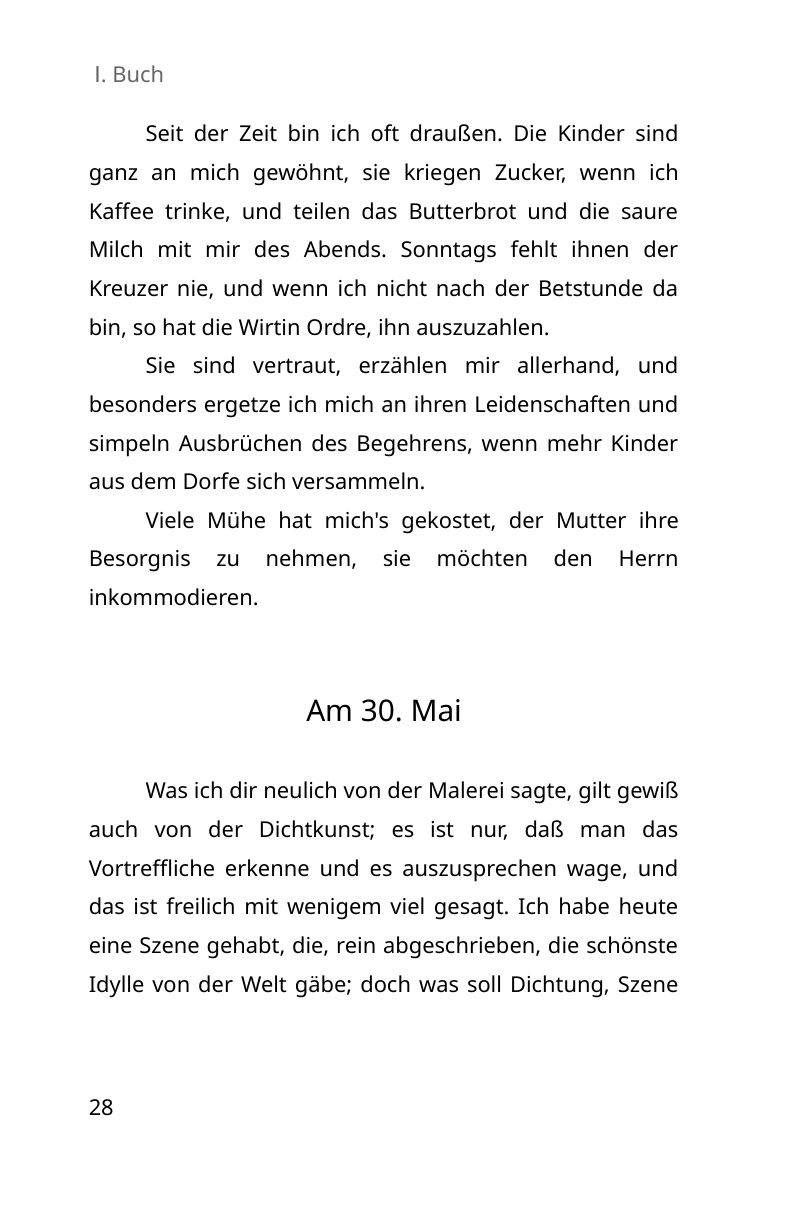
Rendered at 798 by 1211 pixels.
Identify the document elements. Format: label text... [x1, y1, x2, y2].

text Sie sind vertraut, erzählen mir allerhand, und besonders ergetze ich mich an ihren Leidenschaften und simpeln Ausbrüchen des Begehrens, wenn mehr Kinder aus dem Dorfe sich versammeln. [88, 350, 679, 496]
text Viele Mühe hat mich's gekostet, der Mutter ihre Besorgnis zu nehmen, sie möchten den Herrn inkommodieren. [88, 505, 679, 612]
text Was ich dir neulich von der Malerei sagte, gilt gewiß auch von der Dichtkunst; es ist nur, daß man das Vortreffliche erkenne und es auszusprechen wage, und das ist freilich mit wenigem viel gesagt. Ich habe heute eine Szene gehabt, die, rein abgeschrieben, die schönste Idylle von der Welt gäbe; doch was soll Dichtung, Szene [88, 754, 679, 998]
subtitle Am 30. Mai [88, 656, 679, 730]
text Seit der Zeit bin ich oft draußen. Die Kinder sind ganz an mich gewöhnt, sie kriegen Zucker, wenn ich Kaffee trinke, und teilen das Butterbrot und die saure Milch mit mir des Abends. Sonntags fehlt ihnen der Kreuzer nie, und wenn ich nicht nach der Betstunde da bin, so hat die Wirtin Ordre, ihn auszuzahlen. [88, 118, 679, 341]
